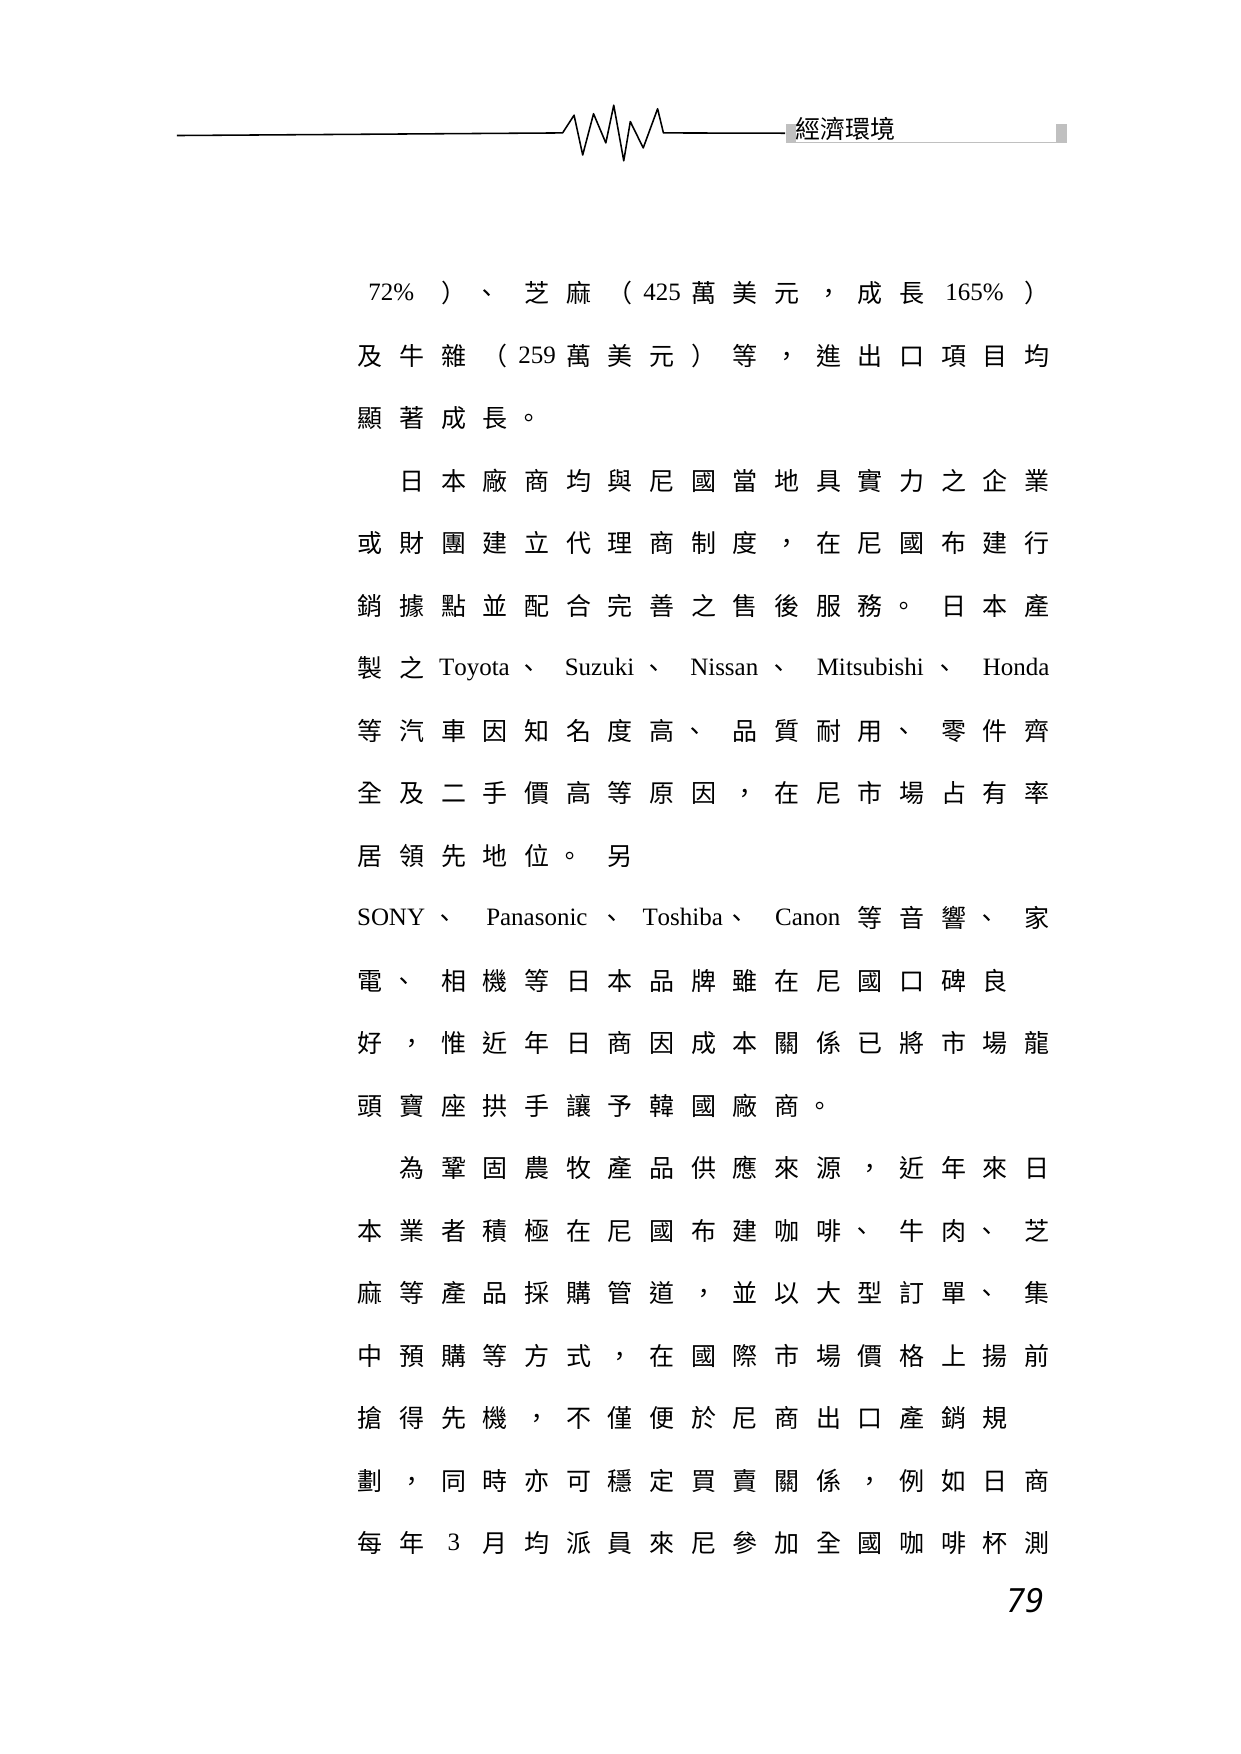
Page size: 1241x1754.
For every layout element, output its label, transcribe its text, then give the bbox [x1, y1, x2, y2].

text 日本廠商均與尼國當地具實力之企業或財團建立代理商制度，在尼國布建行銷據點並配合完善之售後服務。日本產製之Toyota、Suzuki、Nissan、Mitsubishi、Honda等汽車因知名度高、品質耐用、零件齊全及二手價高等原因，在尼市場占有率居領先地位。另SONY、Panasonic、Toshiba、Canon等音響、家電、相機等日本品牌雖在尼國口碑良好，惟近年日商因成本關係已將市場龍頭寶座拱手讓予韓國廠商。 [330, 438, 1058, 1125]
text 為鞏固農牧產品供應來源，近年來日本業者積極在尼國布建咖啡、牛肉、芝麻等產品採購管道，並以大型訂單、集中預購等方式，在國際市場價格上揚前搶得先機，不僅便於尼商出口產銷規劃，同時亦可穩定買賣關係，例如日商每年3月均派員來尼參加全國咖啡杯測 [330, 1125, 1058, 1563]
text 72%）、芝麻（425萬美元，成長165%）及牛雜（259萬美元）等，進出口項目均顯著成長。 [330, 250, 1058, 438]
